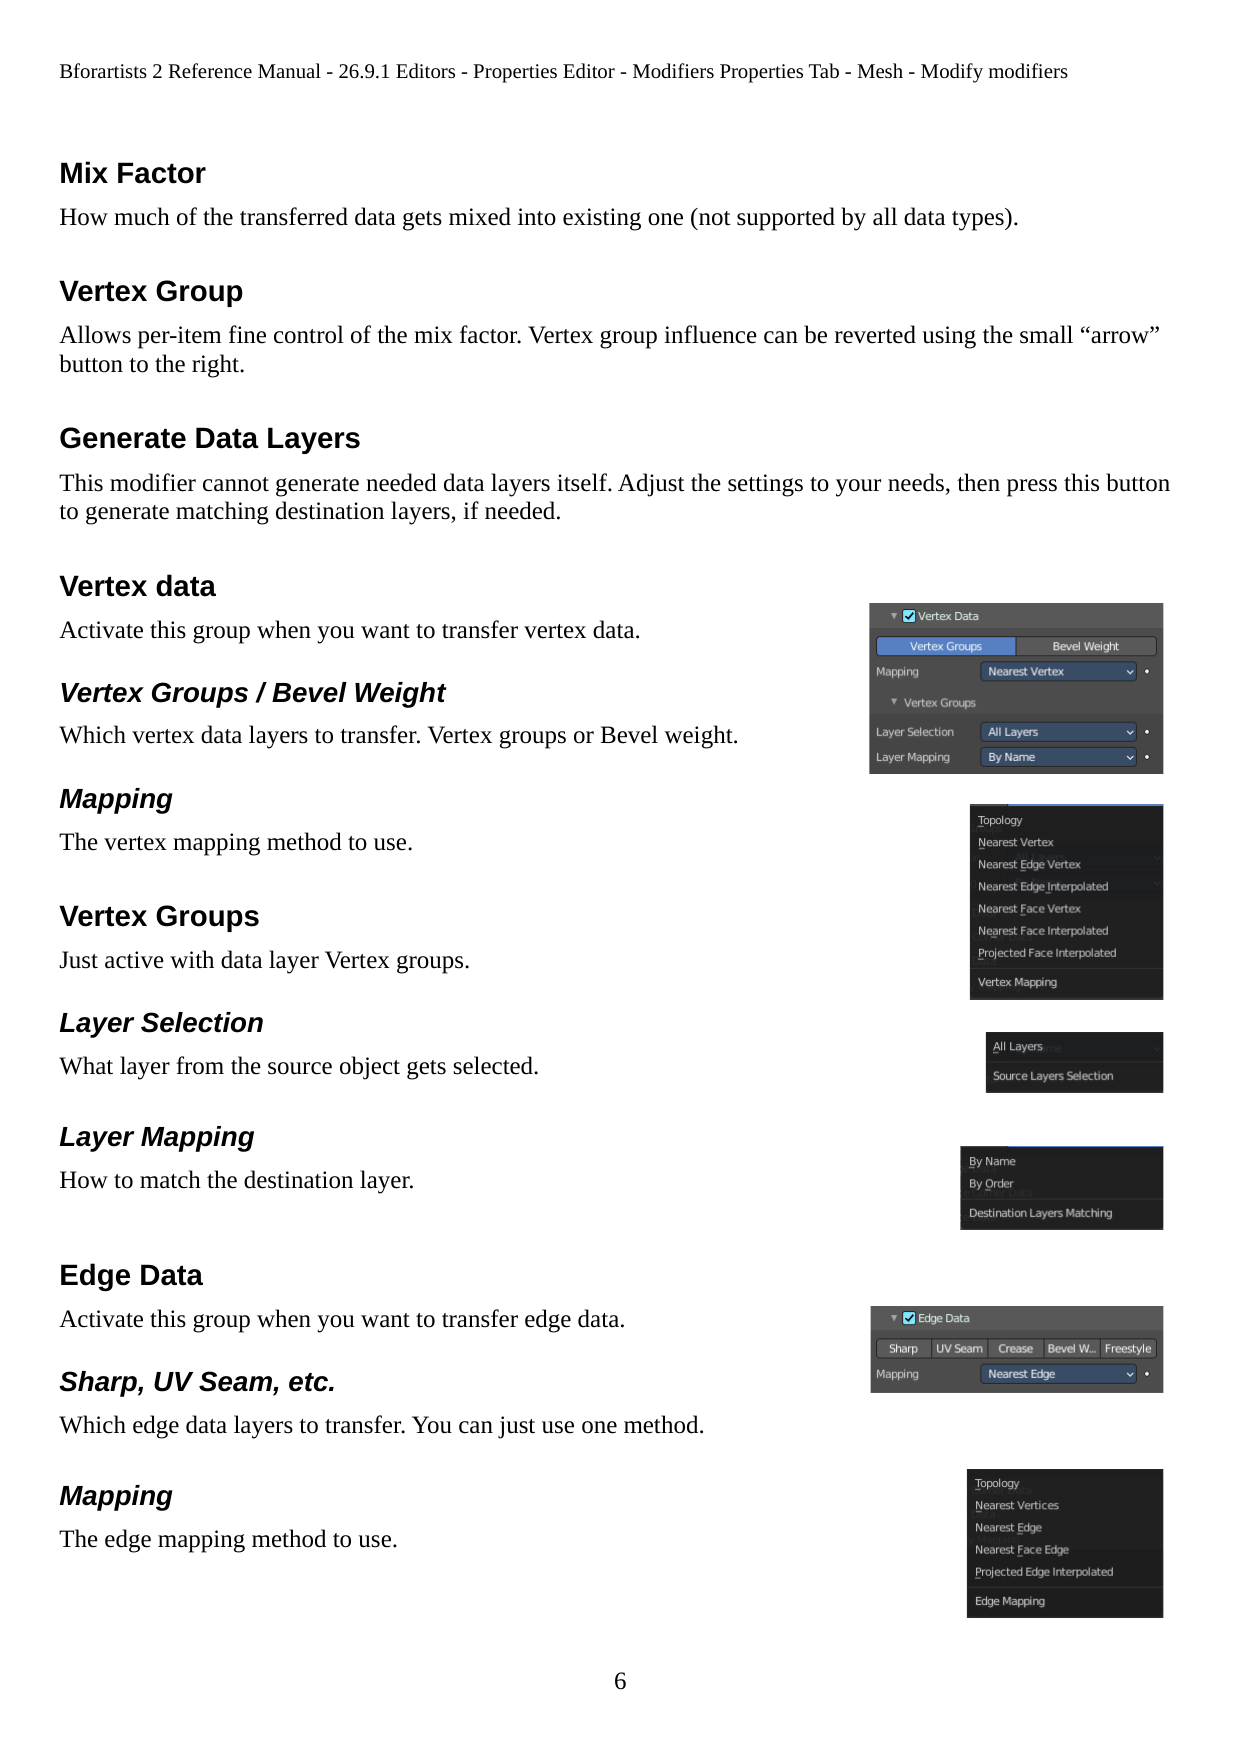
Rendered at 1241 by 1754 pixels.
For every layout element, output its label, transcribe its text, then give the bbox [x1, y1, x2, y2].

subtitle Vertex Groups [59, 899, 969, 932]
picture [985, 1032, 1164, 1093]
text Just active with data layer Vertex groups. [59, 945, 969, 974]
picture [869, 603, 1164, 774]
text Activate this group when you want to transfer edge data. [59, 1304, 1181, 1333]
picture [870, 1306, 1164, 1393]
subtitle Mapping [59, 782, 1181, 814]
subtitle Sharp, UV Seam, etc. [59, 1365, 1181, 1397]
subtitle [1164, 1480, 1181, 1512]
subtitle Vertex data [59, 568, 1181, 602]
text Which vertex data layers to transfer. Vertex groups or Bevel weight. [59, 721, 869, 749]
text How much of the transferred data gets mixed into existing one (not supported by all data types). [59, 202, 1181, 231]
subtitle [1164, 899, 1181, 932]
subtitle Vertex Groups / Bevel Weight [59, 676, 869, 708]
subtitle Edge Data [59, 1258, 1181, 1291]
picture [966, 1469, 1164, 1618]
text How to match the destination layer. [59, 1165, 960, 1194]
picture [969, 804, 1164, 1000]
text Allows per-item fine control of the mix factor. Vertex group influence can be reverted using the small “arrow” button to the right. [59, 321, 1181, 378]
text This modifier cannot generate needed data layers itself. Adjust the settings to your needs, then press this button to generate matching destination layers, if needed. [59, 468, 1181, 525]
subtitle Mix Factor [59, 156, 1181, 190]
subtitle Generate Data Layers [59, 421, 1181, 455]
text The edge mapping method to use. [59, 1524, 966, 1553]
text Which edge data layers to transfer. You can just use one method. [59, 1410, 1181, 1438]
subtitle Layer Selection [59, 1006, 1181, 1038]
picture [960, 1146, 1164, 1230]
text Activate this group when you want to transfer vertex data. [59, 615, 869, 643]
text The vertex mapping method to use. [59, 827, 969, 855]
subtitle Mapping [59, 1480, 966, 1512]
text What layer from the source object gets selected. [59, 1051, 985, 1079]
subtitle Layer Mapping [59, 1121, 1181, 1153]
subtitle Vertex Group [59, 274, 1181, 308]
